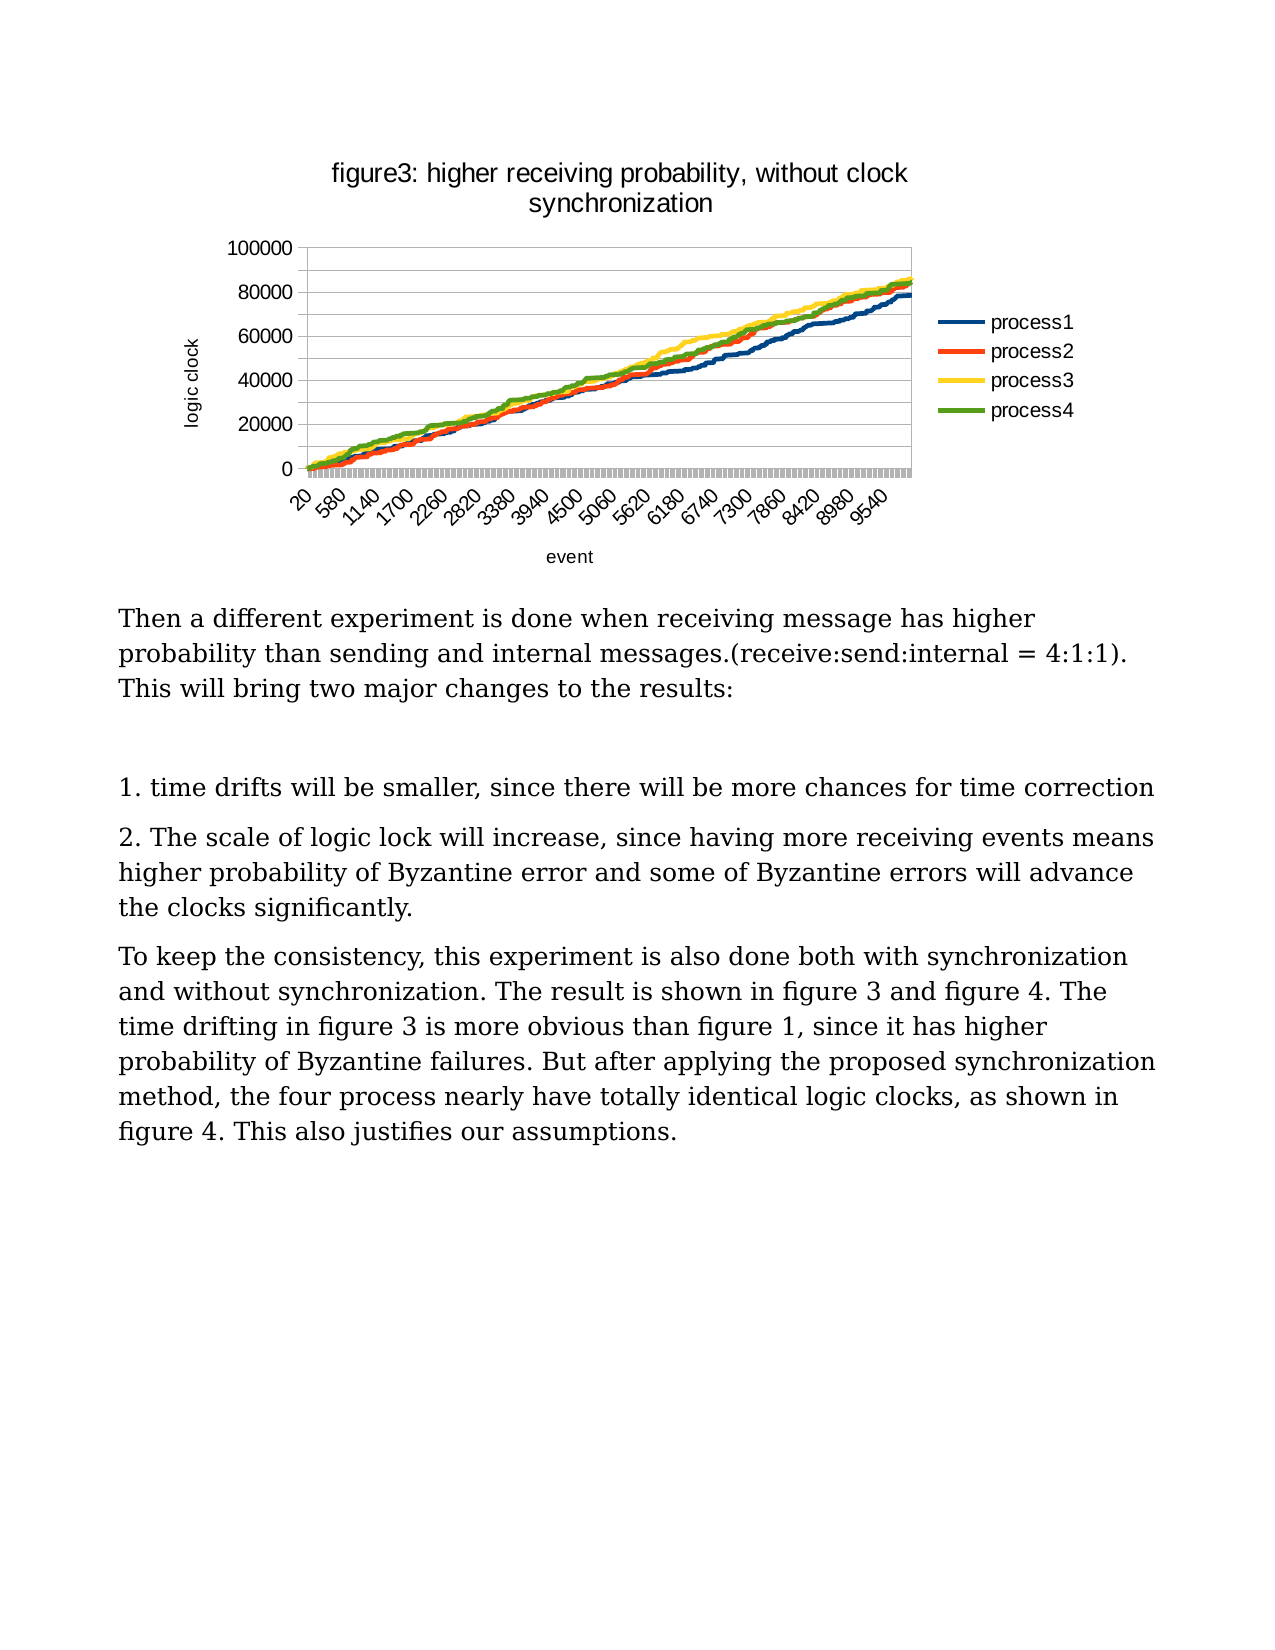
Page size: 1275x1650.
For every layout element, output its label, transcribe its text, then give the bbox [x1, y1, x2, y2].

text 1. time drifts will be smaller, since there will be more chances for time correction [118, 773, 1157, 803]
text To keep the consistency, this experiment is also done both with synchronization and without synchronization. The result is shown in figure 3 and figure 4. The time drifting in figure 3 is more obvious than figure 1, since it has higher probability of Byzantine failures. But after applying the proposed synchronization method, the four process nearly have totally identical logic clocks, as shown in figure 4. This also justifies our assumptions. [118, 943, 1157, 1147]
text 2. The scale of logic lock will increase, since having more receiving events means higher probability of Byzantine error and some of Byzantine errors will advance the clocks significantly. [118, 823, 1157, 922]
text Then a different experiment is done when receiving message has higher probability than sending and internal messages.(receive:send:internal = 4:1:1). This will bring two major changes to the results: [118, 118, 1157, 703]
